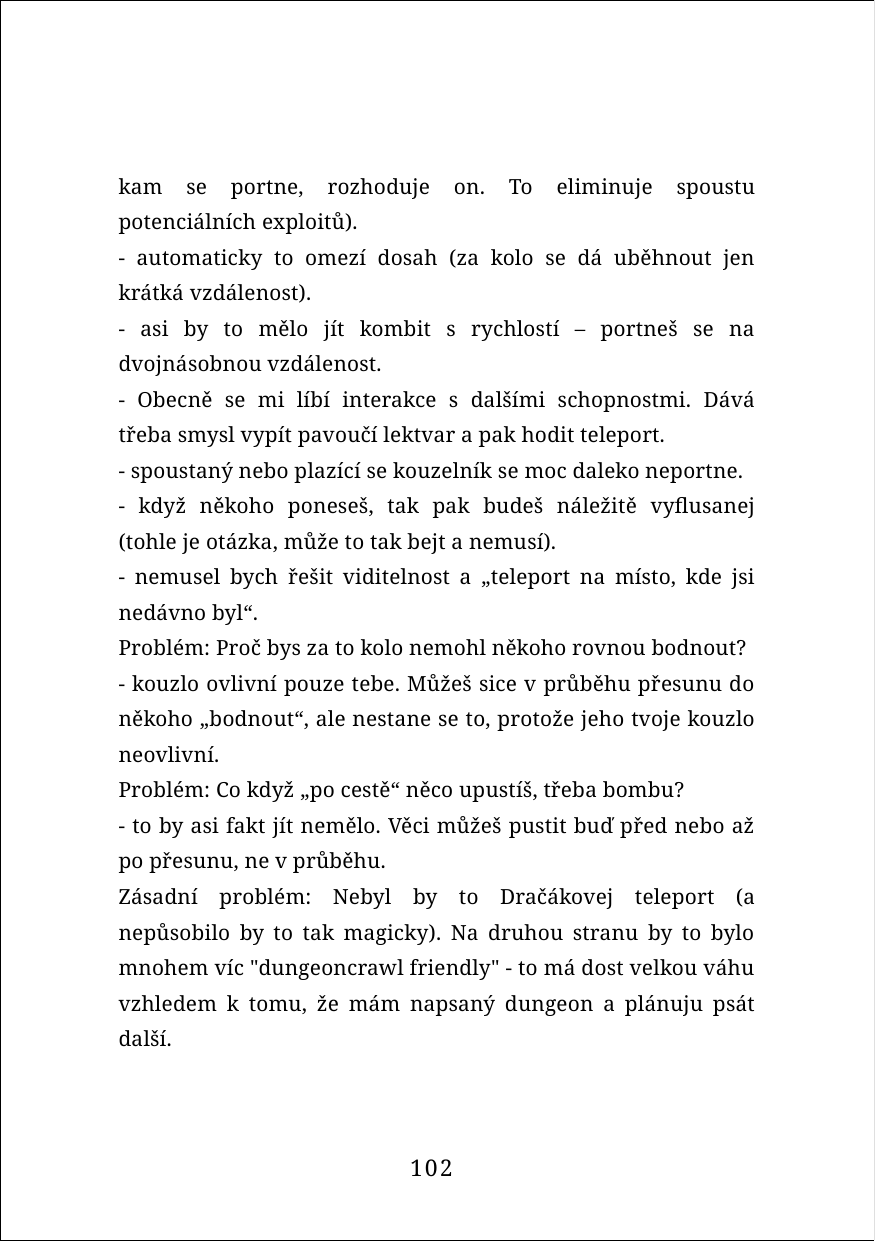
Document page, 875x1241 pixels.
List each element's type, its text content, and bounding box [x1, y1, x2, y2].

text kam se portne, rozhoduje on. To eliminuje spoustu potenciálních exploitů). - automaticky to omezí dosah (za kolo se dá uběhnout jen krátká vzdálenost). - asi by to mělo jít kombit s rychlostí – portneš se na dvojnásobnou vzdálenost. - Obecně se mi líbí interakce s dalšími schopnostmi. Dává třeba smysl vypít pavoučí lektvar a pak hodit teleport. - spoustaný nebo plazící se kouzelník se moc daleko neportne. - když někoho poneseš, tak pak budeš náležitě vyflusanej (tohle je otázka, může to tak bejt a nemusí). - nemusel bych řešit viditelnost a „teleport na místo, kde jsi nedávno byl“. Problém: Proč bys za to kolo nemohl někoho rovnou bodnout? - kouzlo ovlivní pouze tebe. Můžeš sice v průběhu přesunu do někoho „bodnout“, ale nestane se to, protože jeho tvoje kouzlo neovlivní. Problém: Co když „po cestě“ něco upustíš, třeba bombu? - to by asi fakt jít nemělo. Věci můžeš pustit buď před nebo až po přesunu, ne v průběhu. Zásadní problém: Nebyl by to Dračákovej teleport (a nepůsobilo by to tak magicky). Na druhou stranu by to bylo mnohem víc "dungeoncrawl friendly" - to má dost velkou váhu vzhledem k tomu, že mám napsaný dungeon a plánuju psát další. [118, 172, 756, 1053]
